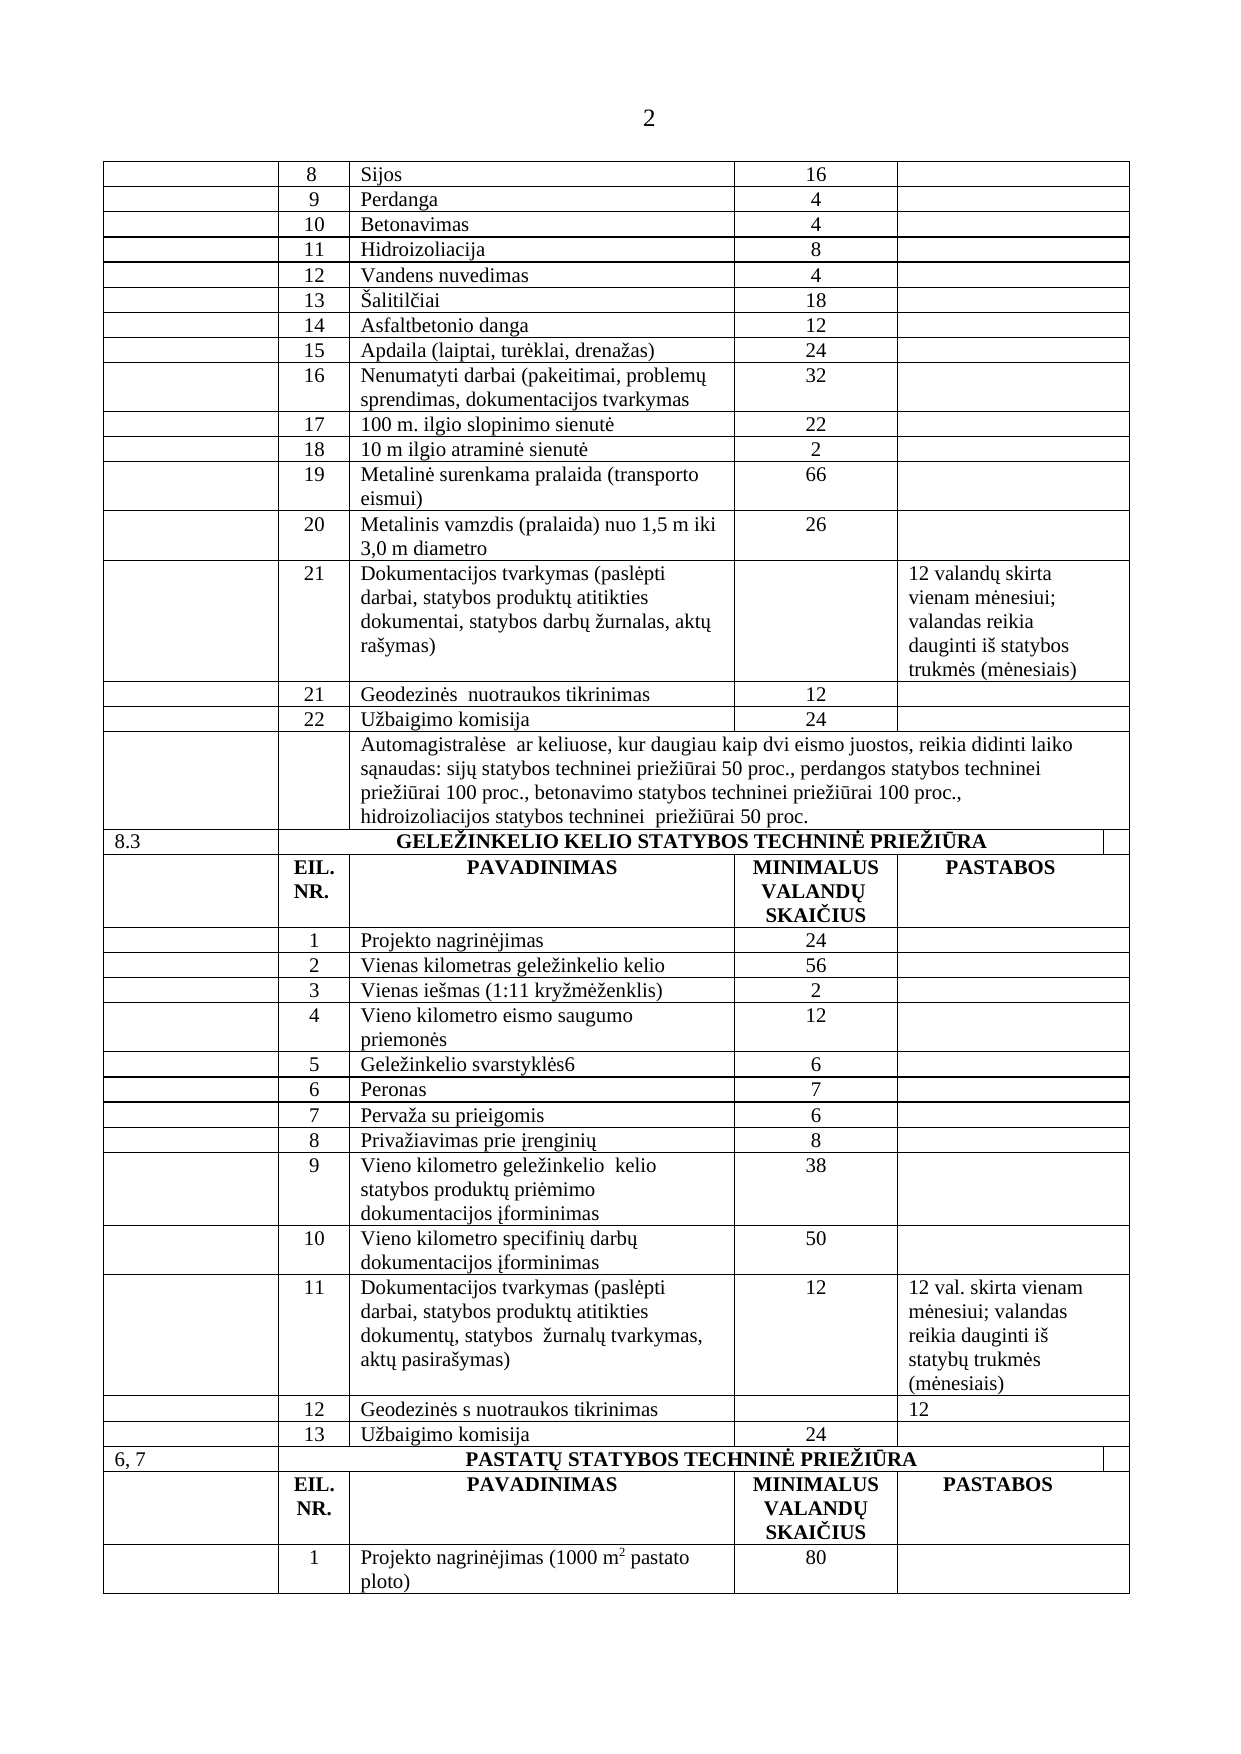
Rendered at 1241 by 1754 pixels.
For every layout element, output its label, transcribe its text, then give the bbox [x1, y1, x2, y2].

table_cell [1104, 1052, 1129, 1076]
table_cell 9 [279, 1153, 349, 1225]
table_cell Perdanga [350, 187, 734, 211]
table_cell 12 [735, 1275, 897, 1395]
table_cell [104, 288, 278, 312]
table_cell 80 [735, 1545, 897, 1593]
table_cell 13 [279, 288, 349, 312]
table_cell [104, 363, 278, 411]
table_cell Metalinis vamzdis (pralaida) nuo 1,5 m iki 3,0 m diametro [350, 511, 734, 559]
table_cell Hidroizoliacija [350, 238, 734, 261]
table_cell [1104, 953, 1129, 977]
table_cell [104, 1226, 278, 1274]
table_cell 12 valandų skirta vienam mėnesiui; valandas reikia dauginti iš statybos trukmės (mėnesiais) [898, 561, 1104, 681]
table_cell 3 [279, 978, 349, 1002]
table_cell [898, 338, 1104, 362]
table_cell [104, 978, 278, 1002]
table_cell [1104, 707, 1129, 731]
table_cell [279, 732, 349, 828]
table_cell [898, 212, 1104, 236]
table_cell 56 [735, 953, 897, 977]
table_cell [1104, 1103, 1129, 1127]
table_cell [104, 238, 278, 261]
table_cell Geležinkelio svarstyklės6 [350, 1052, 734, 1076]
table_cell 4 [735, 212, 897, 236]
table_cell Peronas [350, 1078, 734, 1101]
table_cell [104, 561, 278, 681]
table_cell [898, 313, 1104, 337]
table_cell 12 val. skirta vienam mėnesiui; valandas reikia dauginti iš statybų trukmės (mėnesiais) [898, 1275, 1104, 1395]
table_cell Vieno kilometro geležinkelio kelio statybos produktų priėmimo dokumentacijos įforminimas [350, 1153, 734, 1225]
table_cell [104, 1052, 278, 1076]
table_cell 1 [279, 928, 349, 952]
table_cell 15 [279, 338, 349, 362]
table_cell 4 [735, 187, 897, 211]
table_cell Dokumentacijos tvarkymas (paslėpti darbai, statybos produktų atitikties dokumentai, statybos darbų žurnalas, aktų rašymas) [350, 561, 734, 681]
table_cell Vandens nuvedimas [350, 263, 734, 287]
table_cell 8 [279, 1128, 349, 1152]
table_cell [898, 1128, 1104, 1152]
table_cell 26 [735, 511, 897, 559]
table_cell [104, 855, 278, 927]
table_cell [1104, 1275, 1129, 1395]
table_cell [104, 707, 278, 731]
table_cell [104, 928, 278, 952]
table_cell 38 [735, 1153, 897, 1225]
table_cell 24 [735, 707, 897, 731]
table_cell Privažiavimas prie įrenginių [350, 1128, 734, 1152]
table_cell [104, 313, 278, 337]
table_cell [1104, 363, 1129, 411]
table_cell [1104, 732, 1129, 828]
table_cell [735, 1396, 897, 1421]
table_cell 100 m. ilgio slopinimo sienutė [350, 412, 734, 436]
table_cell [898, 511, 1104, 559]
table_cell 22 [735, 412, 897, 436]
table_cell [1104, 1472, 1129, 1544]
table_cell [898, 1153, 1104, 1225]
table_cell [104, 1422, 278, 1446]
table_cell Asfaltbetonio danga [350, 313, 734, 337]
table_cell 12 [735, 1003, 897, 1051]
table_cell [1104, 412, 1129, 436]
table_cell 21 [279, 561, 349, 681]
table_cell [898, 462, 1104, 510]
table_cell [898, 288, 1104, 312]
table_cell 12 [898, 1396, 1104, 1421]
table_cell [898, 1003, 1104, 1051]
table_cell PAVADINIMAS [350, 1472, 734, 1544]
table_cell [1104, 263, 1129, 287]
table_cell [104, 511, 278, 559]
table_cell Vieno kilometro specifinių darbų dokumentacijos įforminimas [350, 1226, 734, 1274]
table_cell [104, 1472, 278, 1544]
table_cell [1104, 238, 1129, 261]
table_cell MINIMALUS VALANDŲ SKAIČIUS [735, 1472, 897, 1544]
table_cell Vienas iešmas (1:11 kryžmėženklis) [350, 978, 734, 1002]
table_cell 14 [279, 313, 349, 337]
table_cell [1104, 288, 1129, 312]
table_cell [1104, 1078, 1129, 1101]
table_cell [1104, 1003, 1129, 1051]
table_cell [104, 1078, 278, 1101]
table_cell 11 [279, 1275, 349, 1395]
table_cell [1104, 1396, 1129, 1421]
table_cell [898, 707, 1104, 731]
table_cell EIL. NR. [279, 1472, 349, 1544]
table_cell [104, 212, 278, 236]
table_cell 6 [735, 1103, 897, 1127]
table_cell [1104, 313, 1129, 337]
table_cell 19 [279, 462, 349, 510]
table_cell 2 [735, 978, 897, 1002]
table_cell Nenumatyti darbai (pakeitimai, problemų sprendimas, dokumentacijos tvarkymas [350, 363, 734, 411]
table_cell [1104, 855, 1129, 927]
table_cell [1104, 928, 1129, 952]
table_cell Sijos [350, 162, 734, 186]
table_cell [898, 1078, 1104, 1101]
table_cell Geodezinės nuotraukos tikrinimas [350, 682, 734, 706]
table_cell PASTATŲ STATYBOS TECHNINĖ PRIEŽIŪRA [279, 1447, 1103, 1471]
table_cell [898, 928, 1104, 952]
table_cell [104, 1003, 278, 1051]
table_cell Geodezinės s nuotraukos tikrinimas [350, 1396, 734, 1421]
table_cell 18 [279, 437, 349, 461]
table_cell 7 [735, 1078, 897, 1101]
table_cell [1104, 511, 1129, 559]
table_cell 4 [279, 1003, 349, 1051]
table_cell MINIMALUS VALANDŲ SKAIČIUS [735, 855, 897, 927]
table_cell PAVADINIMAS [350, 855, 734, 927]
table_cell 11 [279, 238, 349, 261]
table_cell [1104, 187, 1129, 211]
table_cell 12 [735, 313, 897, 337]
table_cell [898, 953, 1104, 977]
table_cell 8 [279, 162, 349, 186]
table_cell Užbaigimo komisija [350, 707, 734, 731]
table_cell Projekto nagrinėjimas (1000 m2 pastato ploto) [350, 1545, 734, 1593]
table_cell 10 m ilgio atraminė sienutė [350, 437, 734, 461]
table_cell [104, 732, 278, 828]
table_cell Šalitilčiai [350, 288, 734, 312]
table_cell Vienas kilometras geležinkelio kelio [350, 953, 734, 977]
table_cell 10 [279, 1226, 349, 1274]
table_cell [898, 412, 1104, 436]
table_cell 18 [735, 288, 897, 312]
table_cell [104, 462, 278, 510]
table_cell 6 [279, 1078, 349, 1101]
table_cell [898, 1545, 1104, 1593]
table_cell [898, 162, 1104, 186]
table_cell 12 [279, 1396, 349, 1421]
table_cell Dokumentacijos tvarkymas (paslėpti darbai, statybos produktų atitikties dokumentų, statybos žurnalų tvarkymas, aktų pasirašymas) [350, 1275, 734, 1395]
table_cell 8 [735, 238, 897, 261]
table_cell Vieno kilometro eismo saugumo priemonės [350, 1003, 734, 1051]
table_cell 8 [735, 1128, 897, 1152]
table_cell [735, 561, 897, 681]
table_cell 21 [279, 682, 349, 706]
table_cell 12 [735, 682, 897, 706]
table_cell [898, 978, 1104, 1002]
table_cell [104, 1103, 278, 1127]
table_cell [1104, 212, 1129, 236]
table_cell [104, 162, 278, 186]
table_cell Pervaža su prieigomis [350, 1103, 734, 1127]
table_cell 32 [735, 363, 897, 411]
table_cell [898, 263, 1104, 287]
table_cell 12 [279, 263, 349, 287]
table_cell [104, 412, 278, 436]
table_cell [1104, 561, 1129, 681]
table_cell 24 [735, 1422, 897, 1446]
table_cell [104, 682, 278, 706]
table_cell PASTABOS [898, 855, 1104, 927]
table_cell 9 [279, 187, 349, 211]
table_cell Užbaigimo komisija [350, 1422, 734, 1446]
table_cell [1104, 1545, 1129, 1593]
table_cell [1104, 338, 1129, 362]
table_cell 16 [279, 363, 349, 411]
table_cell 66 [735, 462, 897, 510]
table_cell [104, 953, 278, 977]
table_cell 17 [279, 412, 349, 436]
table_cell 24 [735, 928, 897, 952]
table_cell [898, 437, 1104, 461]
table_cell 13 [279, 1422, 349, 1446]
table_cell [104, 263, 278, 287]
table_cell [1104, 1153, 1129, 1225]
table_cell [104, 187, 278, 211]
table_cell 4 [735, 263, 897, 287]
table_cell 6, 7 [104, 1447, 278, 1471]
table_cell [104, 437, 278, 461]
table_cell [898, 363, 1104, 411]
table_cell [1104, 1226, 1129, 1274]
table_cell [104, 1396, 278, 1421]
table_cell [898, 1422, 1104, 1446]
table_cell 24 [735, 338, 897, 362]
table_cell [104, 338, 278, 362]
table_cell [1104, 1447, 1129, 1471]
table_cell [898, 1103, 1104, 1127]
table_cell 16 [735, 162, 897, 186]
table_cell PASTABOS [898, 1472, 1104, 1544]
table_cell 20 [279, 511, 349, 559]
table_cell 10 [279, 212, 349, 236]
table_cell Projekto nagrinėjimas [350, 928, 734, 952]
table_cell [104, 1128, 278, 1152]
table_cell [1104, 162, 1129, 186]
table_cell Metalinė surenkama pralaida (transporto eismui) [350, 462, 734, 510]
table_cell [1104, 1422, 1129, 1446]
table_cell 6 [735, 1052, 897, 1076]
table_cell [104, 1545, 278, 1593]
table_cell [898, 238, 1104, 261]
table_cell 8.3 [104, 830, 278, 853]
table_cell [898, 1226, 1104, 1274]
table_cell 1 [279, 1545, 349, 1593]
table_cell [1104, 1128, 1129, 1152]
table_cell 22 [279, 707, 349, 731]
table_cell Apdaila (laiptai, turėklai, drenažas) [350, 338, 734, 362]
table_cell 2 [735, 437, 897, 461]
table_cell 50 [735, 1226, 897, 1274]
table_cell EIL. NR. [279, 855, 349, 927]
table_cell [898, 682, 1104, 706]
table_cell Betonavimas [350, 212, 734, 236]
table_cell Automagistralėse ar keliuose, kur daugiau kaip dvi eismo juostos, reikia didinti laiko sąnaudas: sijų statybos techninei priežiūrai 50 proc., perdangos statybos techninei priežiūrai 100 proc., betonavimo statybos techninei priežiūrai 100 proc., hidroizoliacijos statybos techninei priežiūrai 50 proc. [350, 732, 1104, 828]
table_cell [1104, 462, 1129, 510]
table_cell [1104, 437, 1129, 461]
table_cell 2 [279, 953, 349, 977]
table_cell [898, 187, 1104, 211]
table_cell 7 [279, 1103, 349, 1127]
table_cell [1104, 978, 1129, 1002]
table_cell [898, 1052, 1104, 1076]
table_cell [1104, 830, 1129, 853]
table_cell 5 [279, 1052, 349, 1076]
table_cell [1104, 682, 1129, 706]
table_cell [104, 1275, 278, 1395]
table_cell GELEŽINKELIO KELIO STATYBOS TECHNINĖ PRIEŽIŪRA [279, 830, 1103, 853]
table_cell [104, 1153, 278, 1225]
